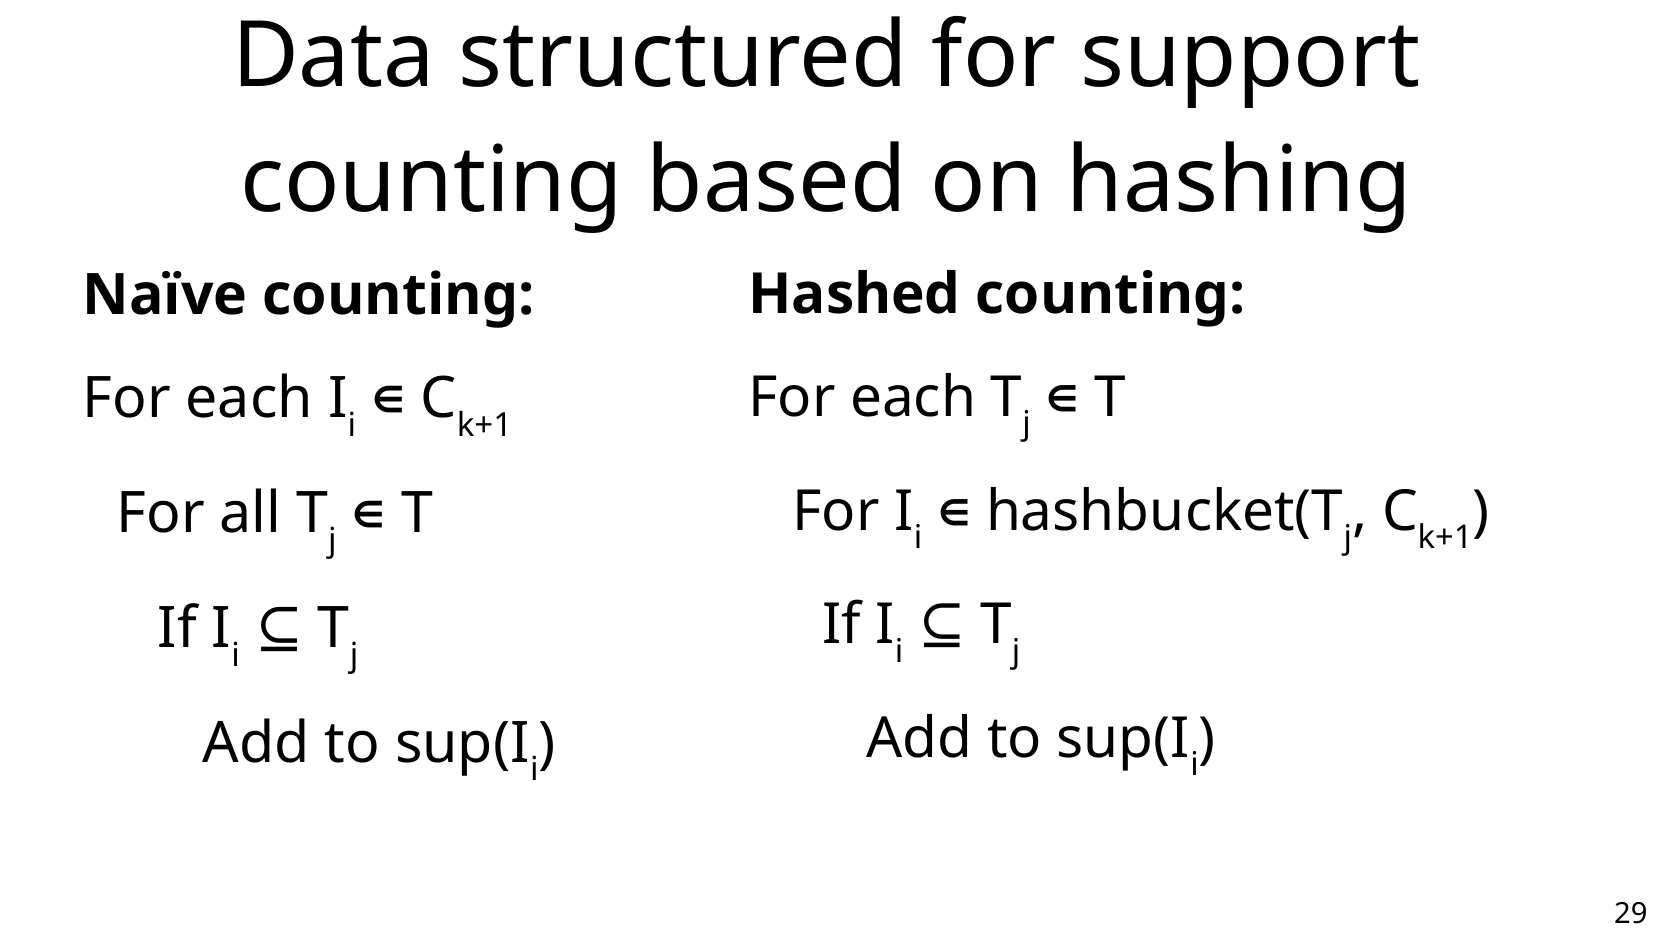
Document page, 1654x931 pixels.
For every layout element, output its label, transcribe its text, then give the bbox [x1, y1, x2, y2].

title Data structured for support counting based on hashing [82, 1, 1571, 226]
list Naïve counting: For each Ii ∊ Ck+1 For all Tj ∊ T If Ii ⊆ Tj Add to sup(Ii) [82, 253, 697, 793]
list Hashed counting: For each Tj ∊ T For Ii ∊ hashbucket(Tj, Ck+1) If Ii ⊆ Tj Add to sup(Ii) [748, 253, 1572, 793]
